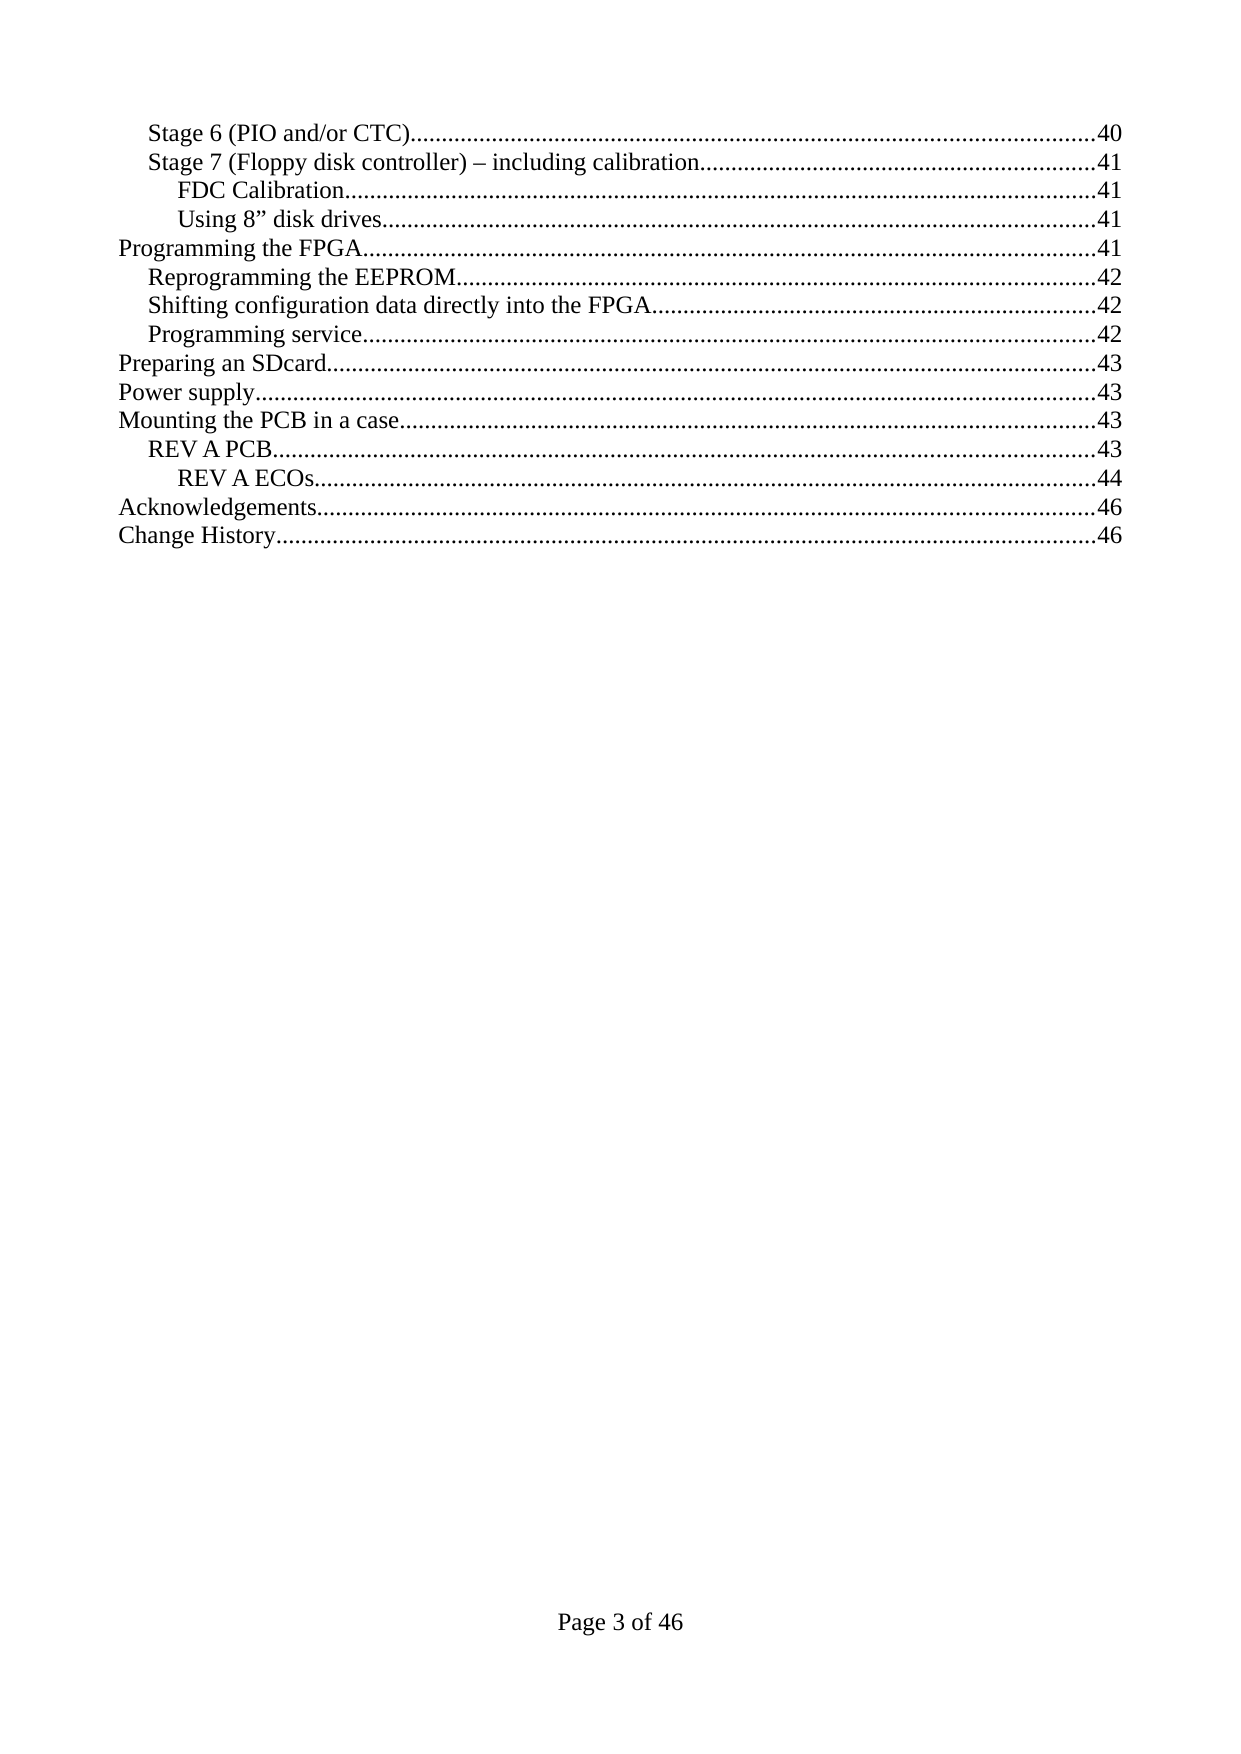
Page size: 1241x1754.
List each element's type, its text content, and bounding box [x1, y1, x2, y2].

text Using 8” disk drives 41 [177, 204, 1122, 233]
text Stage 6 (PIO and/or CTC) 40 [148, 118, 1122, 147]
text Acknowledgements 46 [118, 492, 1122, 521]
text REV A PCB 43 [148, 434, 1122, 463]
text Reprogramming the EEPROM 42 [148, 262, 1122, 291]
text Stage 7 (Floppy disk controller) – including calibration 41 [148, 147, 1122, 176]
text Shifting configuration data directly into the FPGA 42 [148, 291, 1122, 319]
text Programming service 42 [148, 319, 1122, 348]
text Mounting the PCB in a case 43 [118, 406, 1122, 434]
text FDC Calibration 41 [177, 176, 1122, 204]
text Change History 46 [118, 521, 1122, 549]
text REV A ECOs 44 [177, 463, 1122, 492]
text Preparing an SDcard 43 [118, 348, 1122, 377]
text Power supply 43 [118, 377, 1122, 406]
text Programming the FPGA 41 [118, 233, 1122, 262]
